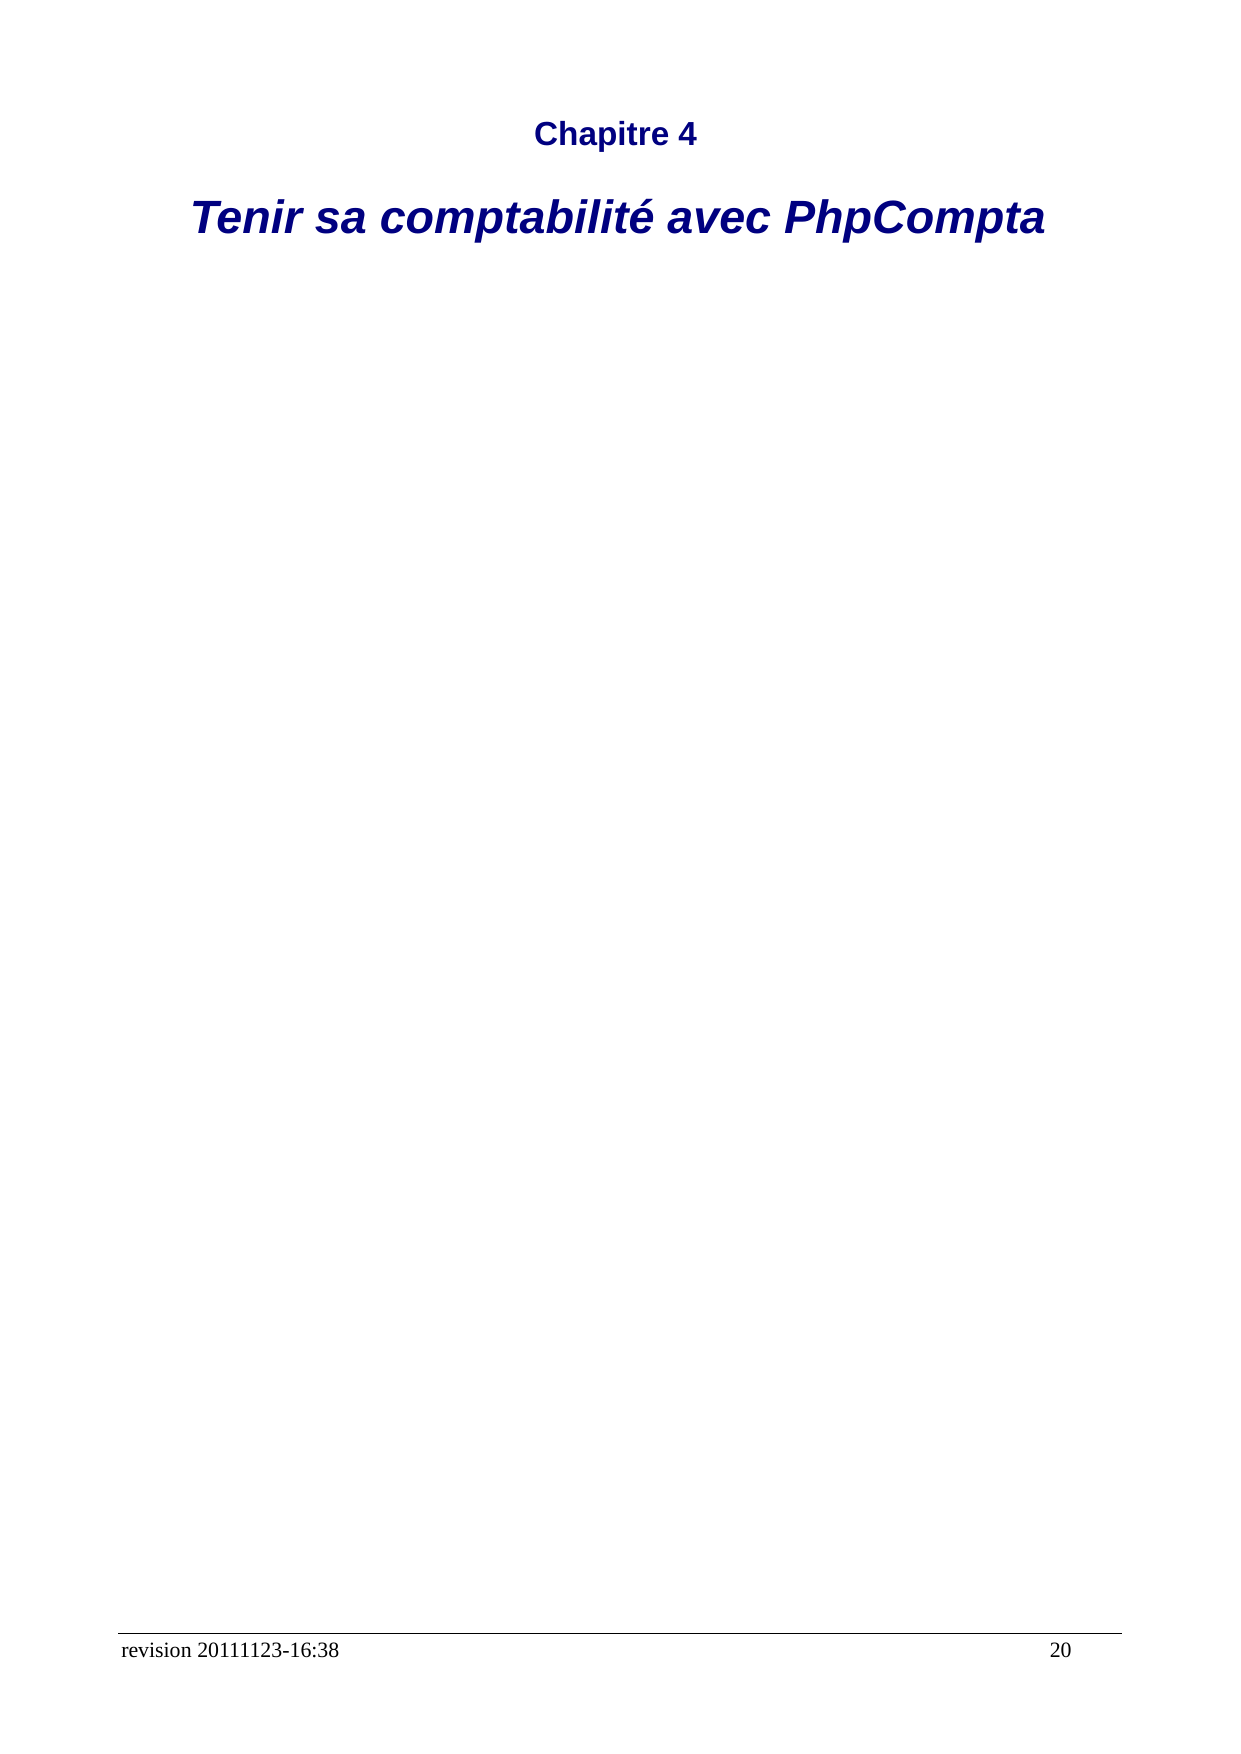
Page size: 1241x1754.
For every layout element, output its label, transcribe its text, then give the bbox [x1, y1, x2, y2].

subtitle Tenir sa comptabilité avec PhpCompta [118, 189, 1122, 243]
subtitle Chapitre 4 [118, 113, 1122, 152]
